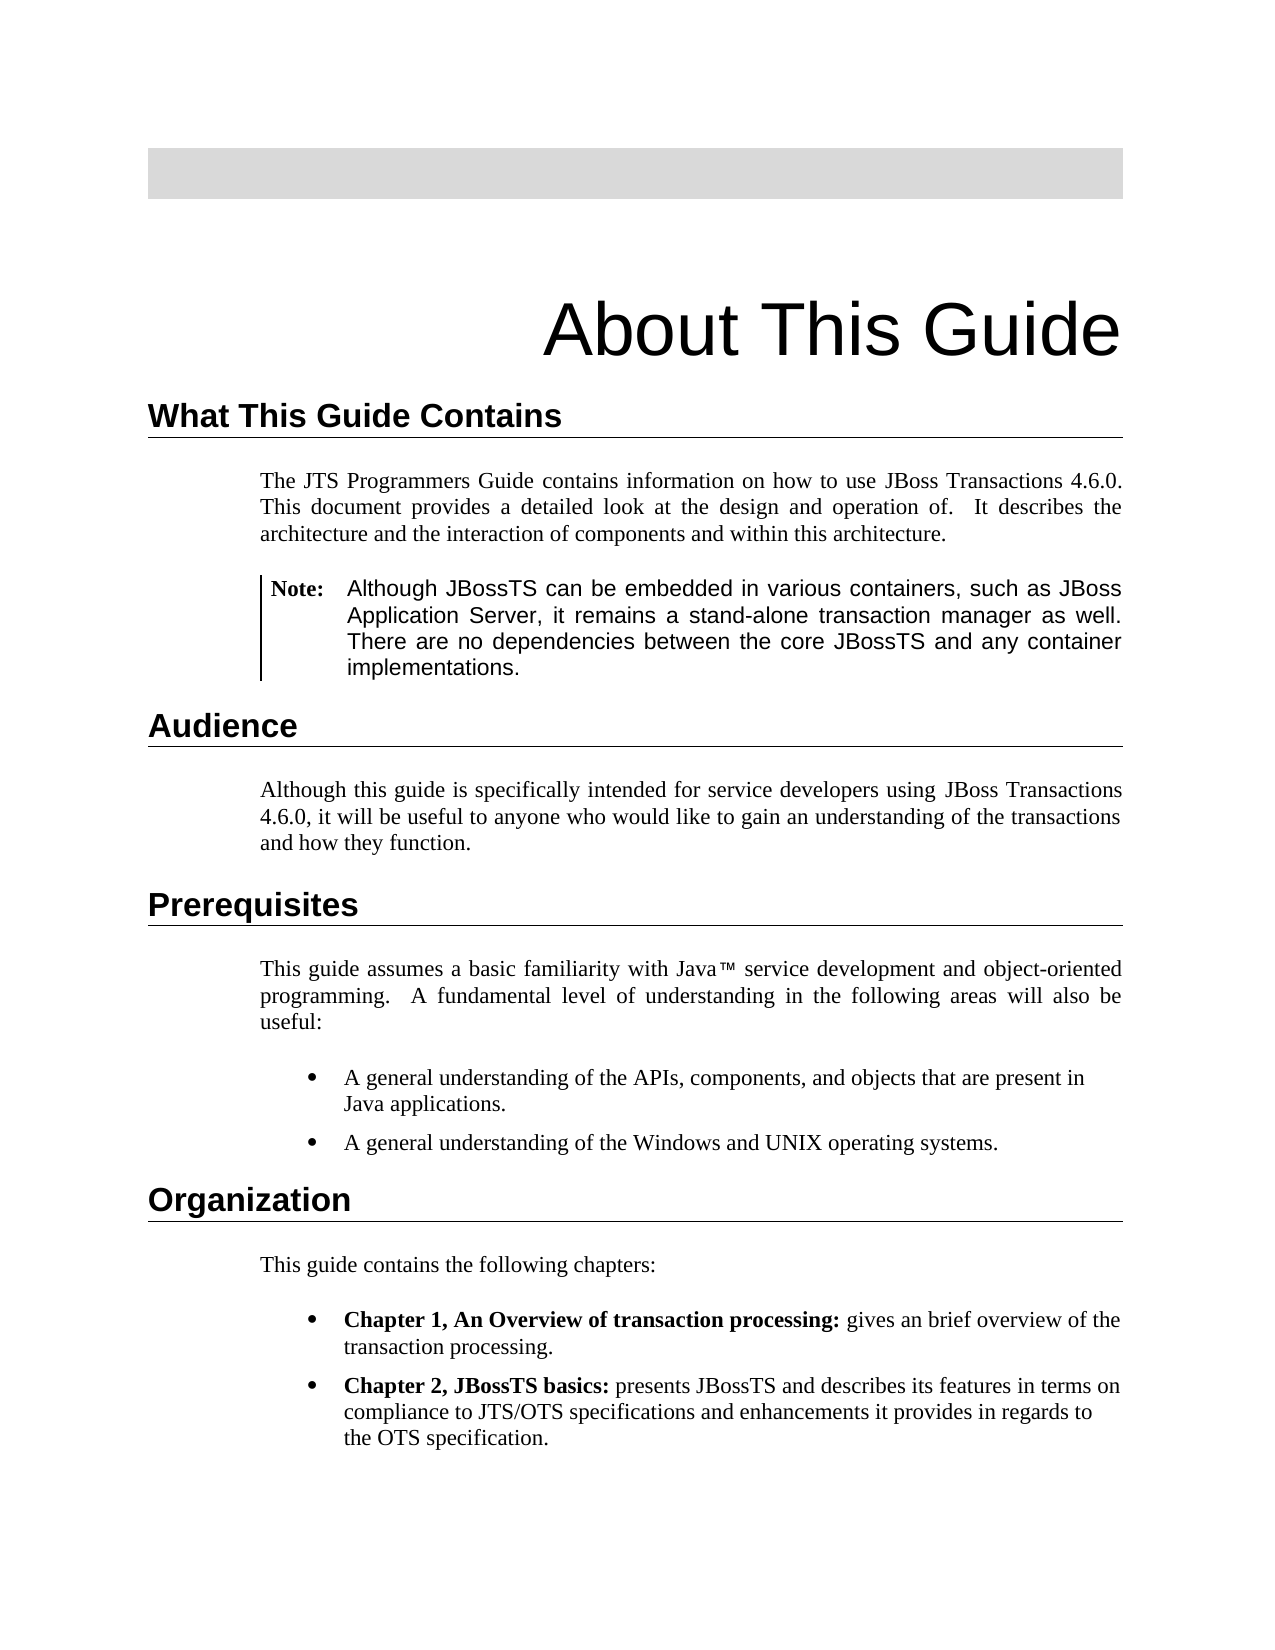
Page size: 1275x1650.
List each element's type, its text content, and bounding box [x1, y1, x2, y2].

subtitle What This Guide Contains [148, 396, 1123, 437]
text Although this guide is specifically intended for service developers using JBoss Transactions 4.6.0, it will be useful to anyone who would like to gain an understanding of the transactions and how they function. [260, 776, 1123, 856]
list A general understanding of the APIs, components, and objects that are present in Java applications. [308, 1064, 1123, 1116]
text The JTS Programmers Guide contains information on how to use JBoss Transactions 4.6.0. This document provides a detailed look at the design and operation of. It describes the architecture and the interaction of components and within this architecture. [260, 467, 1123, 546]
list Although JBossTS can be embedded in various containers, such as JBoss Application Server, it remains a stand-alone transaction manager as well. There are no dependencies between the core JBossTS and any container implementations. [262, 575, 1123, 681]
title About This Guide [263, 199, 1123, 371]
list A general understanding of the Windows and UNIX operating systems. [308, 1129, 1123, 1155]
subtitle Organization [148, 1180, 1123, 1221]
text This guide contains the following chapters: [260, 1251, 1123, 1277]
list Chapter 2, JBossTS basics: presents JBossTS and describes its features in terms on compliance to JTS/OTS specifications and enhancements it provides in regards to the OTS specification. [308, 1372, 1123, 1451]
subtitle Prerequisites [148, 885, 1123, 925]
subtitle Audience [148, 706, 1123, 746]
list Chapter 1, An Overview of transaction processing: gives an brief overview of the transaction processing. [308, 1306, 1123, 1359]
text This guide assumes a basic familiarity with Java service development and object-oriented programming. A fundamental level of understanding in the following areas will also be useful: [260, 955, 1123, 1034]
